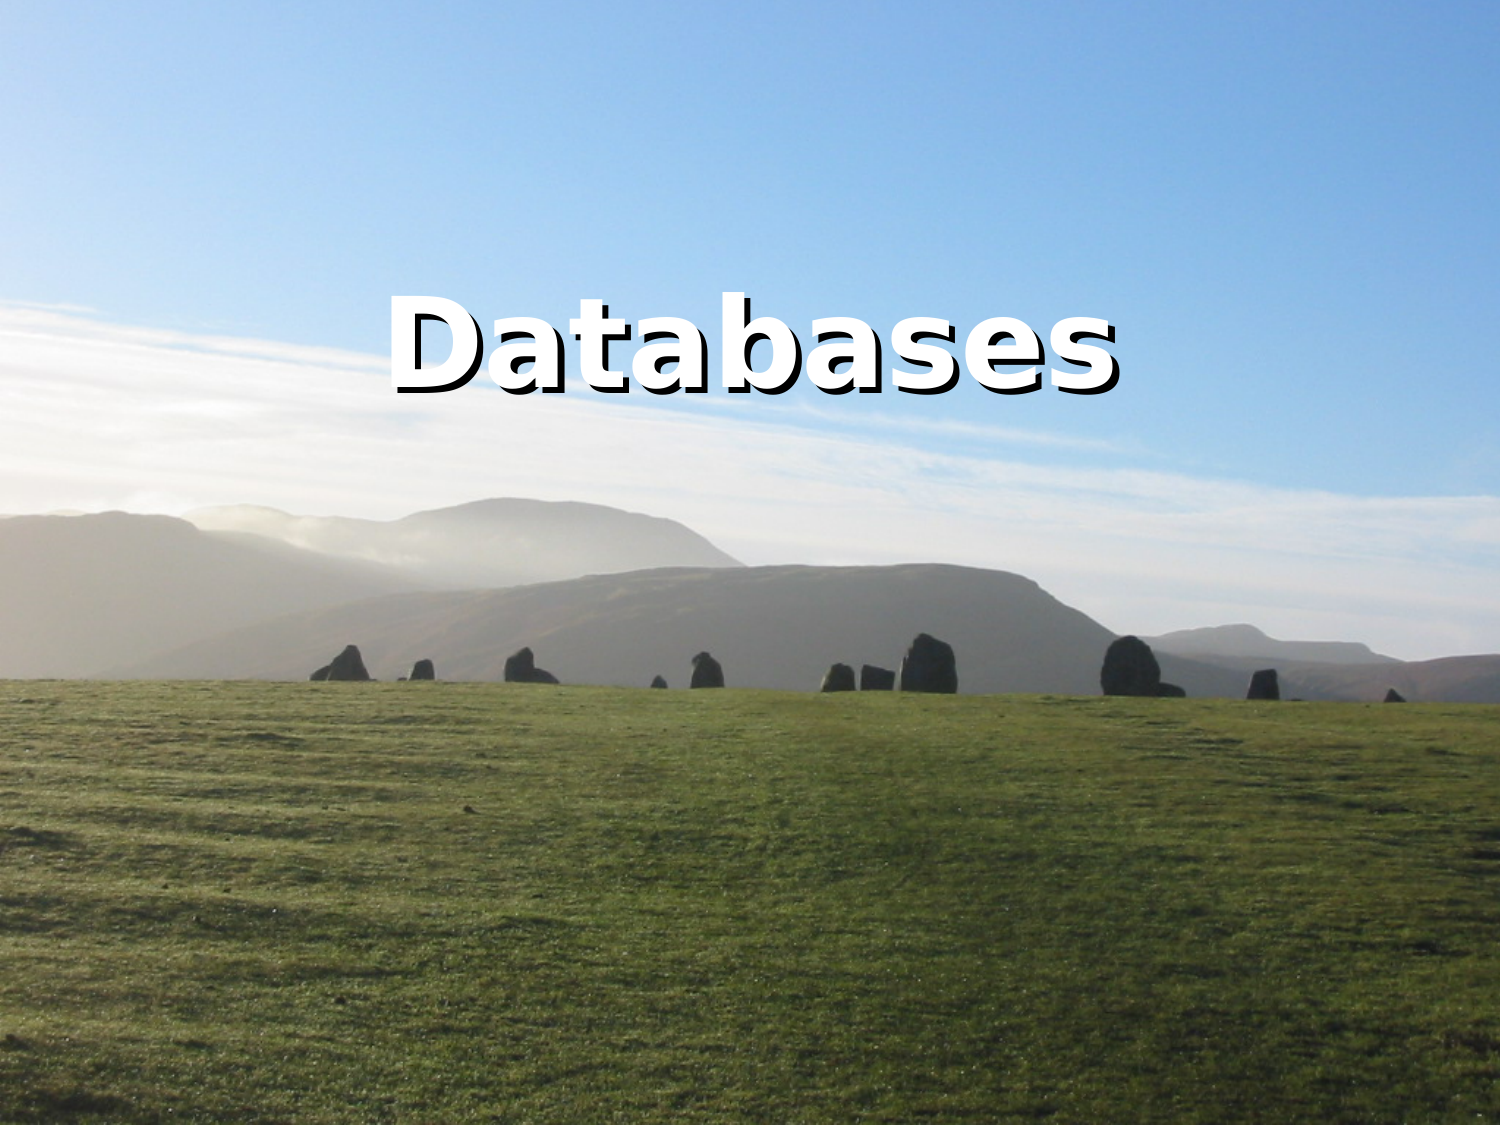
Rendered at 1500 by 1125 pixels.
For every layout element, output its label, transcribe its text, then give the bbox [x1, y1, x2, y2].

title Databases [112, 237, 1388, 425]
picture [0, 0, 1500, 1125]
